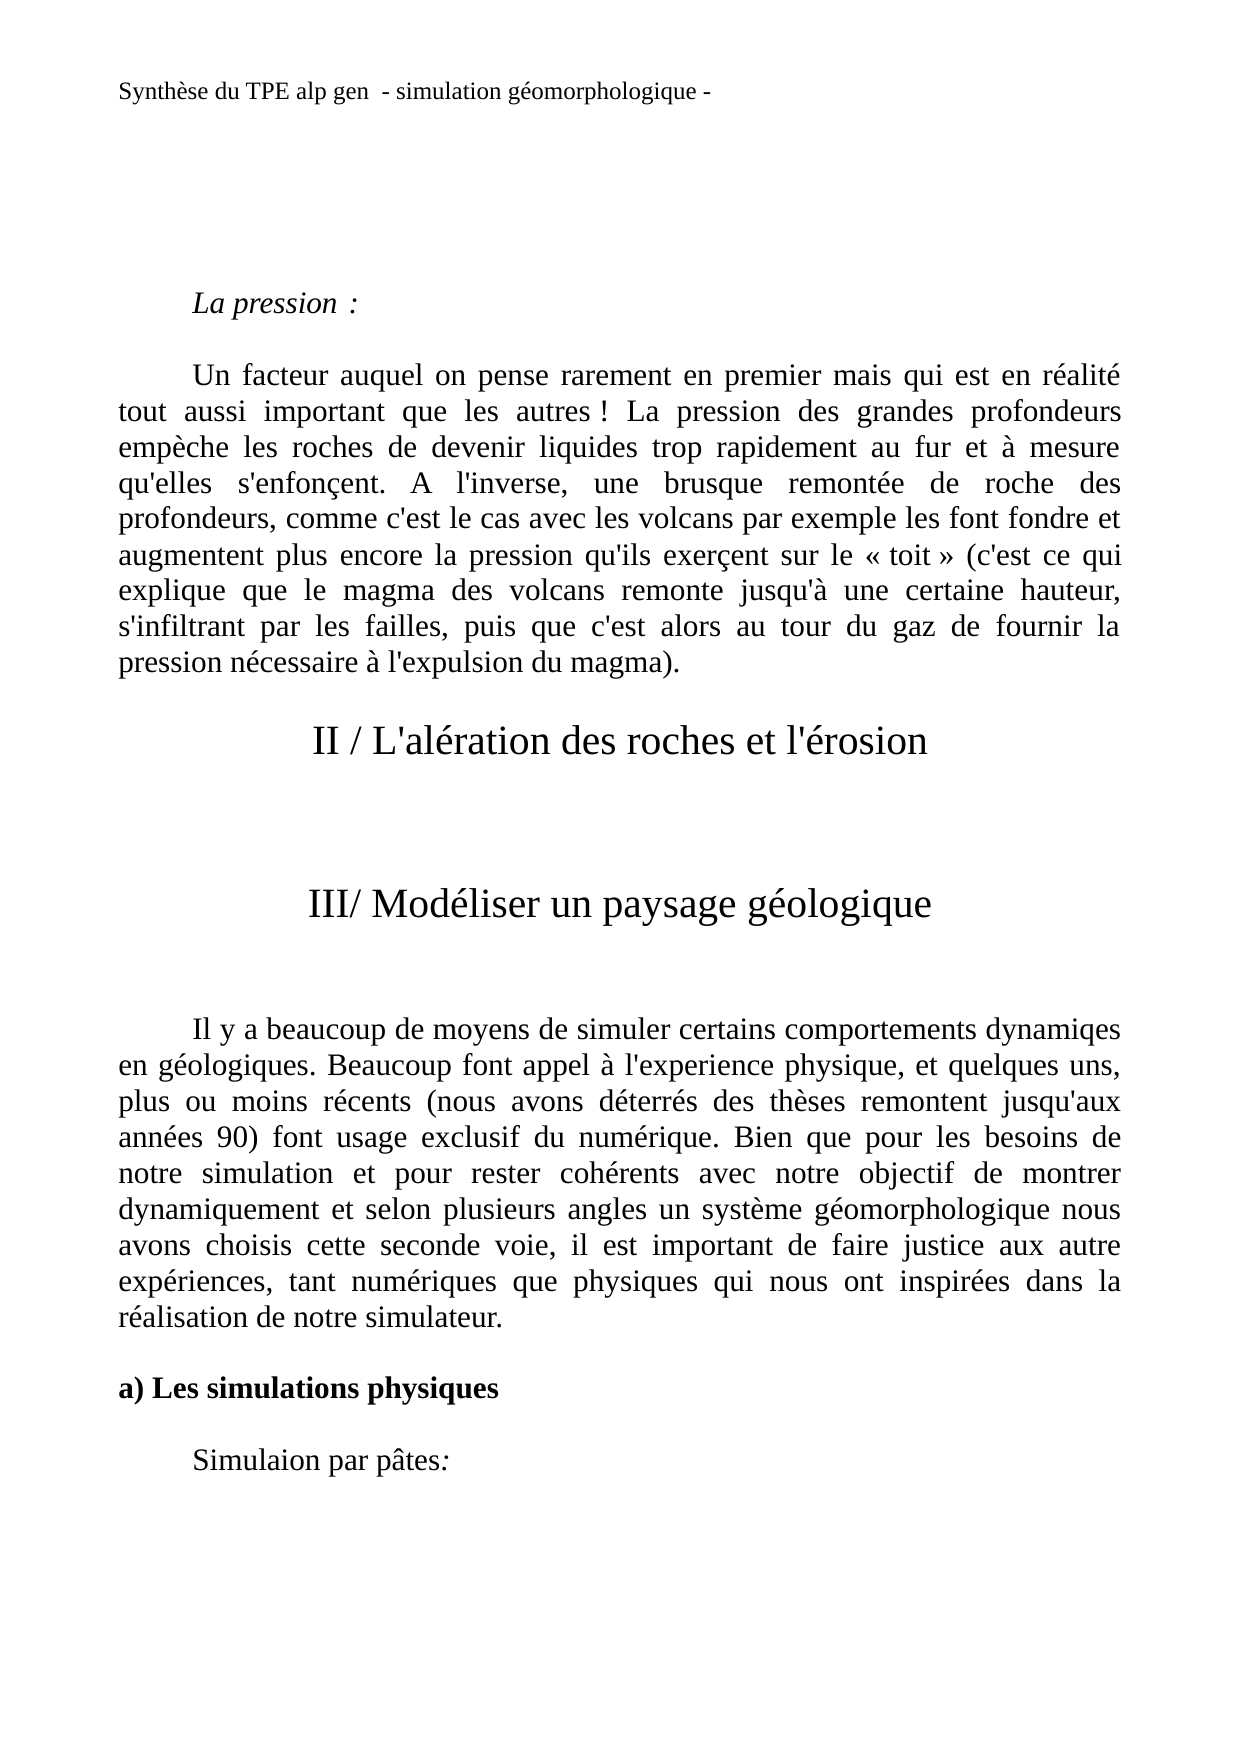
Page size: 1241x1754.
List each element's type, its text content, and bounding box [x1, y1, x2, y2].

text II / L'alération des roches et l'érosion [118, 715, 1122, 763]
text Il y a beaucoup de moyens de simuler certains comportements dynamiqes en géologiques. Beaucoup font appel à l'experience physique, et quelques uns, plus ou moins récents (nous avons déterrés des thèses remontent jusqu'aux années 90) font usage exclusif du numérique. Bien que pour les besoins de notre simulation et pour rester cohérents avec notre objectif de montrer dynamiquement et selon plusieurs angles un système géomorphologique nous avons choisis cette seconde voie, il est important de faire justice aux autre expériences, tant numériques que physiques qui nous ont inspirées dans la réalisation de notre simulateur. [118, 1010, 1122, 1334]
text Un facteur auquel on pense rarement en premier mais qui est en réalité tout aussi important que les autres ! La pression des grandes profondeurs empèche les roches de devenir liquides trop rapidement au fur et à mesure qu'elles s'enfonçent. A l'inverse, une brusque remontée de roche des profondeurs, comme c'est le cas avec les volcans par exemple les font fondre et augmentent plus encore la pression qu'ils exerçent sur le « toit » (c'est ce qui explique que le magma des volcans remonte jusqu'à une certaine hauteur, s'infiltrant par les failles, puis que c'est alors au tour du gaz de fournir la pression nécessaire à l'expulsion du magma). [118, 356, 1122, 679]
text La pression : [118, 284, 1122, 320]
text a) Les simulations physiques [118, 1370, 1122, 1406]
text Simulaion par pâtes: [118, 1442, 1122, 1477]
text III/ Modéliser un paysage géologique [118, 878, 1122, 926]
